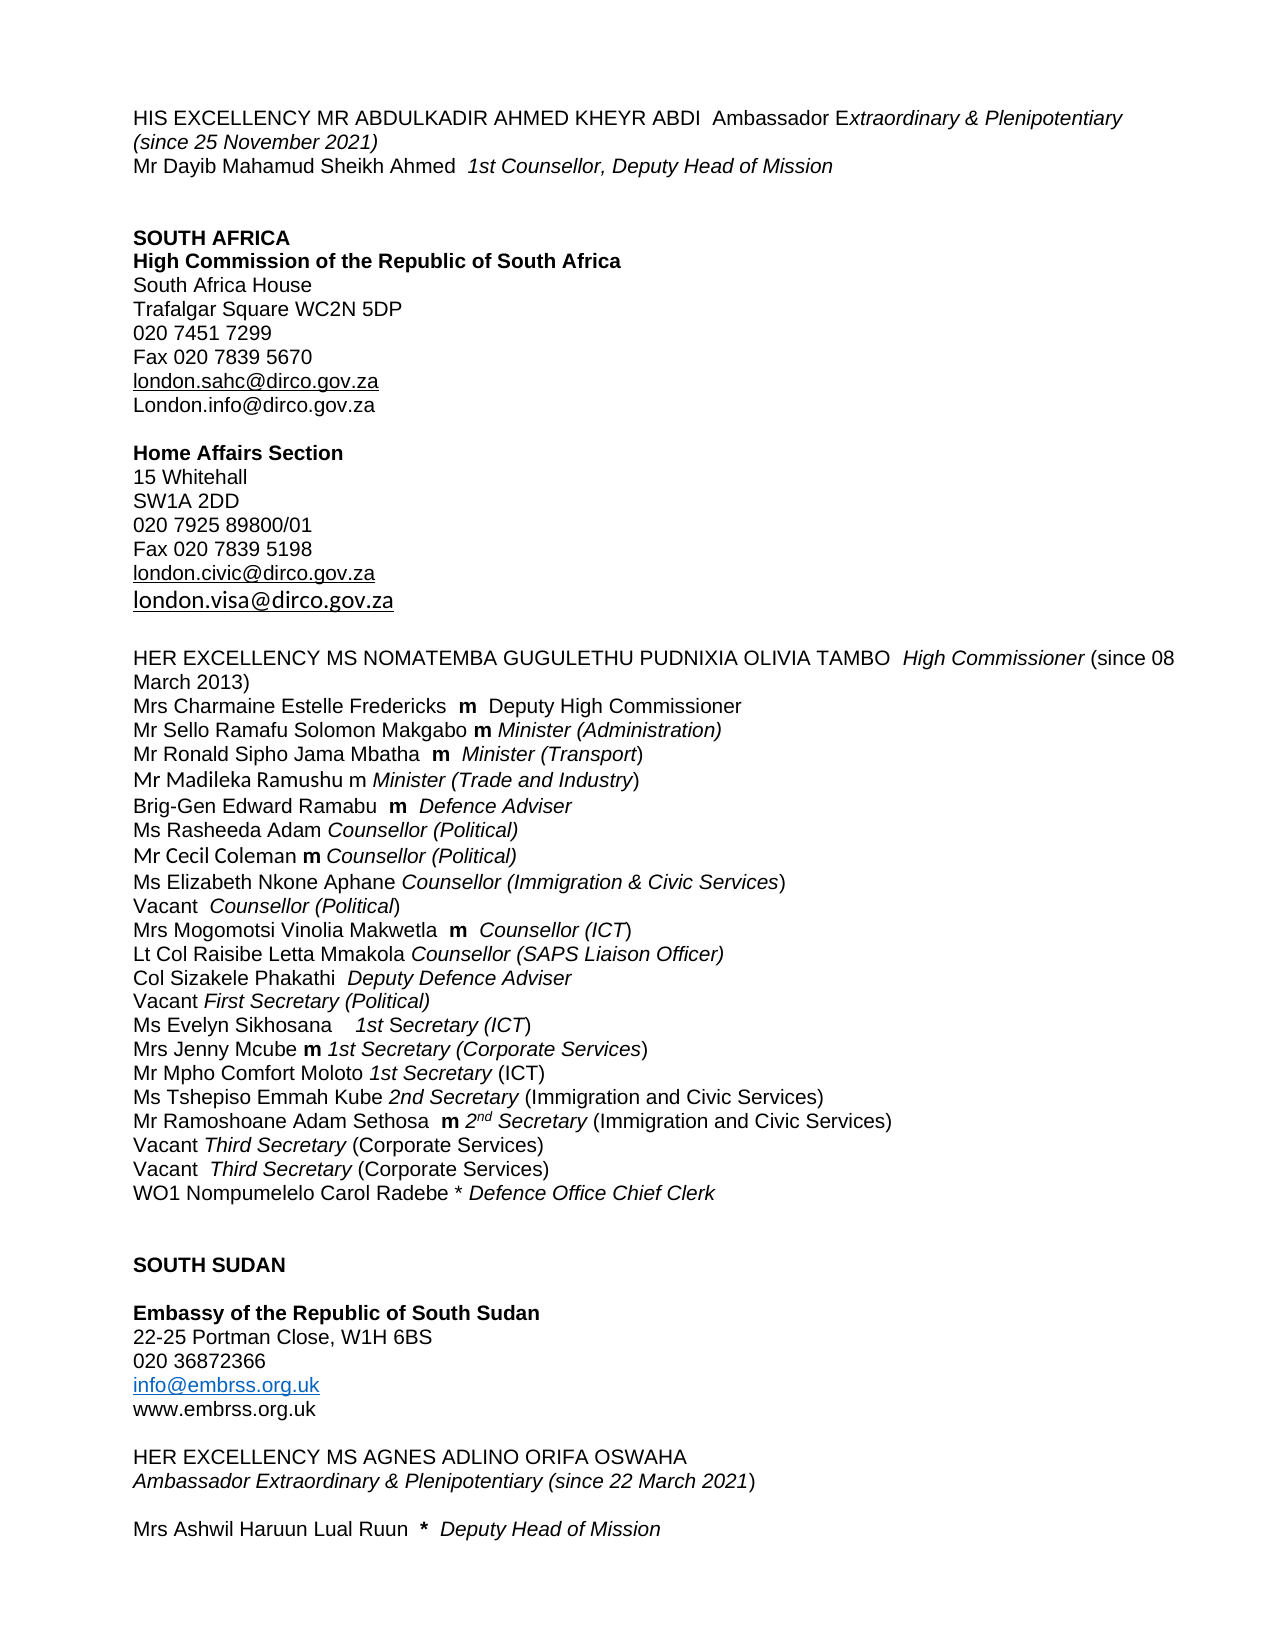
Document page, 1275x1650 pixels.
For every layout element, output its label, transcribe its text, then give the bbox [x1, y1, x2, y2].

text Mr Mpho Comfort Moloto 1st Secretary (ICT) [133, 1061, 1181, 1085]
text Mrs Mogomotsi Vinolia Makwetla m Counsellor (ICT) [133, 917, 1181, 941]
text SOUTH SUDAN [133, 1253, 1181, 1277]
text Ms Elizabeth Nkone Aphane Counsellor (Immigration & Civic Services) [133, 869, 1181, 893]
text Mrs Charmaine Estelle Fredericks m Deputy High Commissioner [133, 694, 1181, 718]
text Vacant Third Secretary (Corporate Services) [133, 1133, 1181, 1157]
text Ms Rasheeda Adam Counsellor (Political) [133, 817, 1181, 841]
text Mr Sello Ramafu Solomon Makgabo m Minister (Administration) [133, 718, 1181, 742]
text info@embrss.org.uk [133, 1373, 1181, 1397]
text london.civic@dirco.gov.za [133, 561, 1181, 585]
text 020 7925 89800/01 [133, 513, 1181, 537]
text Ms Tshepiso Emmah Kube 2nd Secretary (Immigration and Civic Services) [133, 1085, 1181, 1109]
text 020 7451 7299 [133, 321, 1181, 345]
text Fax 020 7839 5670 [133, 345, 1181, 369]
text Lt Col Raisibe Letta Mmakola Counsellor (SAPS Liaison Officer) [133, 941, 1181, 965]
text HER EXCELLENCY MS AGNES ADLINO ORIFA OSWAHA [133, 1444, 1181, 1468]
text High Commission of the Republic of South Africa [133, 249, 1181, 273]
text HIS EXCELLENCY MR ABDULKADIR AHMED KHEYR ABDI Ambassador Extraordinary & Plenipotentiary (since 25 November 2021) [133, 106, 1181, 153]
text 15 Whitehall [133, 465, 1181, 489]
text Mrs Jenny Mcube m 1st Secretary (Corporate Services) [133, 1037, 1181, 1061]
text WO1 Nompumelelo Carol Radebe * Defence Office Chief Clerk [133, 1181, 1181, 1205]
text Home Affairs Section [133, 441, 1181, 465]
text Trafalgar Square WC2N 5DP [133, 297, 1181, 321]
text Col Sizakele Phakathi Deputy Defence Adviser [133, 965, 1181, 989]
text Vacant First Secretary (Political) [133, 989, 1181, 1013]
text london.sahc@dirco.gov.za [133, 369, 1181, 393]
text London.info@dirco.gov.za [133, 393, 1181, 417]
text Ambassador Extraordinary & Plenipotentiary (since 22 March 2021) [133, 1468, 1181, 1492]
text Mr Cecil Coleman m Counsellor (Political) [133, 841, 1181, 869]
text 22-25 Portman Close, W1H 6BS [133, 1325, 1181, 1349]
text Brig-Gen Edward Ramabu m Defence Adviser [133, 793, 1181, 817]
text South Africa House [133, 273, 1181, 297]
text www.embrss.org.uk [133, 1397, 1181, 1421]
text Vacant Third Secretary (Corporate Services) [133, 1157, 1181, 1181]
text Fax 020 7839 5198 [133, 537, 1181, 561]
text HER EXCELLENCY MS NOMATEMBA GUGULETHU PUDNIXIA OLIVIA TAMBO High Commissioner (since 08 March 2013) [133, 646, 1181, 694]
text Ms Evelyn Sikhosana 1st Secretary (ICT) [133, 1013, 1181, 1037]
text london.visa@dirco.gov.za [133, 585, 1181, 615]
text 020 36872366 [133, 1349, 1181, 1373]
text Vacant Counsellor (Political) [133, 893, 1181, 917]
text Mr Madileka Ramushu m Minister (Trade and Industry) [133, 766, 1181, 793]
text SOUTH AFRICA [133, 225, 1181, 249]
text Mr Ramoshoane Adam Sethosa m 2nd Secretary (Immigration and Civic Services) [133, 1109, 1181, 1133]
text Mr Dayib Mahamud Sheikh Ahmed 1st Counsellor, Deputy Head of Mission [133, 153, 1181, 177]
text SW1A 2DD [133, 489, 1181, 513]
text Mr Ronald Sipho Jama Mbatha m Minister (Transport) [133, 742, 1181, 766]
text Embassy of the Republic of South Sudan [133, 1301, 1181, 1325]
text Mrs Ashwil Haruun Lual Ruun * Deputy Head of Mission [133, 1516, 1181, 1540]
